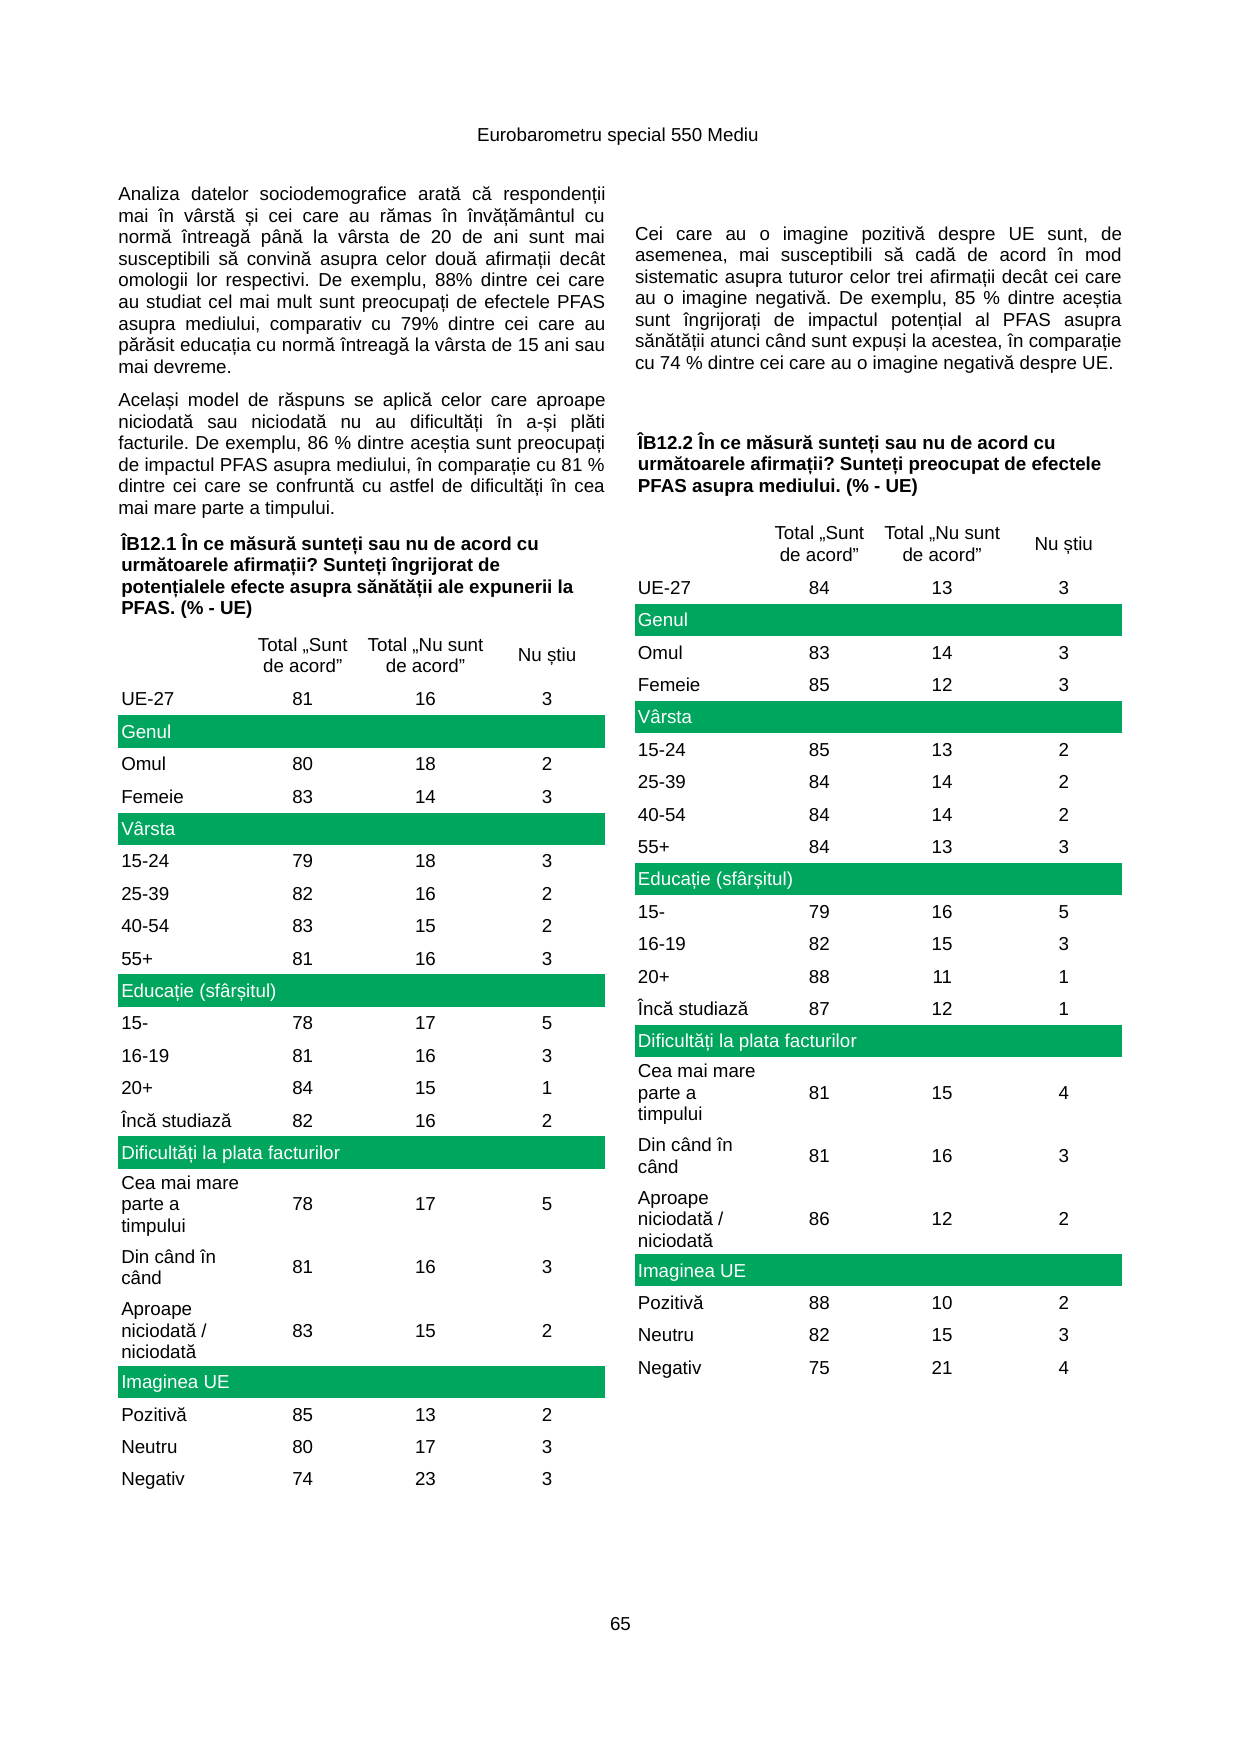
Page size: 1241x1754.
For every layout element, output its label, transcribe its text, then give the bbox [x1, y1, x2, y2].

table_cell 13 [362, 1398, 488, 1430]
table_cell Aproape niciodată / niciodată [635, 1184, 759, 1254]
table_cell 2 [1005, 766, 1122, 798]
table_cell 16-19 [118, 1039, 243, 1072]
table_cell 17 [362, 1430, 488, 1463]
table_cell 55+ [635, 830, 759, 863]
table_cell 79 [759, 895, 879, 928]
table_cell 82 [243, 1104, 362, 1136]
table_cell 83 [243, 910, 362, 942]
table_cell Pozitivă [118, 1398, 243, 1430]
table_cell Total „Nu sunt de acord” [362, 627, 488, 683]
table_cell 25-39 [118, 877, 243, 909]
table_cell 83 [759, 636, 879, 668]
table_cell 13 [879, 830, 1005, 863]
table_cell 80 [243, 748, 362, 780]
table_cell UE-27 [635, 571, 759, 604]
text Același model de răspuns se aplică celor care aproape niciodată sau niciodată nu au dificultăți în a-și plăti facturile. De exemplu, 86 % dintre aceștia sunt preocupați de impactul PFAS asupra mediului, în comparație cu 81 % dintre cei care se confruntă cu astfel de dificultăți în cea mai mare parte a timpului. [118, 389, 605, 518]
table_cell 15 [879, 1319, 1005, 1351]
table_cell 3 [488, 1039, 605, 1072]
table_cell 12 [879, 993, 1005, 1025]
table_cell 11 [879, 960, 1005, 992]
table_cell Nu știu [1005, 515, 1122, 571]
table_cell 3 [488, 1239, 605, 1295]
table_cell 18 [362, 845, 488, 877]
table_cell Total „Nu sunt de acord” [879, 515, 1005, 571]
table_cell Negativ [635, 1351, 759, 1384]
table_cell 5 [488, 1169, 605, 1239]
table_cell 14 [879, 766, 1005, 798]
table_cell 15- [635, 895, 759, 928]
table_cell 4 [1005, 1351, 1122, 1384]
table_cell 16 [362, 1039, 488, 1072]
table_cell 3 [488, 683, 605, 715]
table_cell 75 [759, 1351, 879, 1384]
table_cell 18 [362, 748, 488, 780]
table_cell [118, 627, 243, 683]
table_cell 1 [488, 1072, 605, 1104]
table_cell 13 [879, 733, 1005, 766]
table_cell 3 [488, 1463, 605, 1495]
table_cell Vârsta [118, 813, 605, 845]
table_header ÎB12.1 În ce măsură sunteți sau nu de acord cu următoarele afirmații? Sunteți îngrijorat de potențialele efecte asupra sănătății ale expunerii la PFAS. (% - UE) [118, 524, 605, 627]
table_cell 55+ [118, 942, 243, 974]
table_cell 74 [243, 1463, 362, 1495]
table_cell [635, 515, 759, 571]
table_cell Genul [635, 604, 1122, 636]
table_cell UE-27 [118, 683, 243, 715]
table_cell 40-54 [118, 910, 243, 942]
table_cell 84 [759, 571, 879, 604]
table_cell 3 [488, 780, 605, 812]
table_cell 3 [1005, 1319, 1122, 1351]
table_cell 88 [759, 960, 879, 992]
table_cell 84 [759, 830, 879, 863]
table_cell Imaginea UE [635, 1254, 1122, 1286]
table_cell 78 [243, 1007, 362, 1039]
table_cell 82 [759, 1319, 879, 1351]
table_cell 17 [362, 1169, 488, 1239]
table_cell 1 [1005, 960, 1122, 992]
table_cell 16 [362, 1104, 488, 1136]
table_cell 15- [118, 1007, 243, 1039]
table_header ÎB12.2 În ce măsură sunteți sau nu de acord cu următoarele afirmații? Sunteți preocupat de efectele PFAS asupra mediului. (% - UE) [635, 413, 1122, 515]
table_cell 15 [362, 1072, 488, 1104]
table_cell 85 [243, 1398, 362, 1430]
table_cell 86 [759, 1184, 879, 1254]
table_cell 16 [362, 942, 488, 974]
table_cell Pozitivă [635, 1286, 759, 1319]
text Analiza datelor sociodemografice arată că respondenții mai în vârstă și cei care au rămas în învățământul cu normă întreagă până la vârsta de 20 de ani sunt mai susceptibili să convină asupra celor două afirmații decât omologii lor respectivi. De exemplu, 88% dintre cei care au studiat cel mai mult sunt preocupați de efectele PFAS asupra mediului, comparativ cu 79% dintre cei care au părăsit educația cu normă întreagă la vârsta de 15 ani sau mai devreme. [118, 183, 605, 377]
table_cell 3 [488, 942, 605, 974]
table_cell 3 [488, 845, 605, 877]
table_cell 3 [1005, 830, 1122, 863]
table_cell 83 [243, 1295, 362, 1366]
table_cell 3 [1005, 636, 1122, 668]
table_cell 10 [879, 1286, 1005, 1319]
table_cell 85 [759, 733, 879, 766]
table_cell Genul [118, 715, 605, 748]
table_cell 2 [488, 1398, 605, 1430]
table_cell 2 [1005, 733, 1122, 766]
table_cell 12 [879, 669, 1005, 701]
table_cell 81 [759, 1057, 879, 1128]
table_cell 2 [1005, 1286, 1122, 1319]
table_cell Cea mai mare parte a timpului [635, 1057, 759, 1128]
table_cell 79 [243, 845, 362, 877]
table_cell 21 [879, 1351, 1005, 1384]
table_cell 2 [488, 910, 605, 942]
table_cell 16 [362, 683, 488, 715]
table_cell 2 [1005, 798, 1122, 830]
table_cell 15-24 [635, 733, 759, 766]
table_cell 23 [362, 1463, 488, 1495]
table_cell Omul [635, 636, 759, 668]
table_cell Neutru [635, 1319, 759, 1351]
table_cell 14 [362, 780, 488, 812]
table_cell 25-39 [635, 766, 759, 798]
table_cell 87 [759, 993, 879, 1025]
table_cell Neutru [118, 1430, 243, 1463]
table_cell 16 [362, 1239, 488, 1295]
table_cell 12 [879, 1184, 1005, 1254]
table_cell 4 [1005, 1057, 1122, 1128]
table_cell 2 [488, 877, 605, 909]
table_cell 16 [879, 895, 1005, 928]
table_cell Din când în când [635, 1128, 759, 1183]
table_cell 15-24 [118, 845, 243, 877]
table_cell 78 [243, 1169, 362, 1239]
table_cell Femeie [118, 780, 243, 812]
table_cell 82 [759, 928, 879, 960]
table_cell Aproape niciodată / niciodată [118, 1295, 243, 1366]
table_cell 5 [1005, 895, 1122, 928]
table_cell Vârsta [635, 701, 1122, 733]
table_cell 1 [1005, 993, 1122, 1025]
table_cell Femeie [635, 669, 759, 701]
table_cell Încă studiază [118, 1104, 243, 1136]
table_cell 20+ [118, 1072, 243, 1104]
table_cell Din când în când [118, 1239, 243, 1295]
table_cell Omul [118, 748, 243, 780]
table_cell 3 [1005, 928, 1122, 960]
table_cell Educație (sfârșitul) [118, 974, 605, 1007]
table_cell 15 [879, 1057, 1005, 1128]
table_cell 80 [243, 1430, 362, 1463]
table_cell 16 [879, 1128, 1005, 1183]
table_cell 14 [879, 636, 1005, 668]
table_cell 15 [362, 1295, 488, 1366]
table_cell 15 [879, 928, 1005, 960]
table_cell 17 [362, 1007, 488, 1039]
table_cell Total „Sunt de acord” [243, 627, 362, 683]
table_cell 84 [243, 1072, 362, 1104]
table_cell 16 [362, 877, 488, 909]
table_cell 15 [362, 910, 488, 942]
table_cell 16-19 [635, 928, 759, 960]
table_cell 2 [1005, 1184, 1122, 1254]
table_cell 81 [243, 942, 362, 974]
table_cell 84 [759, 766, 879, 798]
table_cell 40-54 [635, 798, 759, 830]
table_cell Imaginea UE [118, 1366, 605, 1398]
table_cell 2 [488, 748, 605, 780]
table_cell Educație (sfârșitul) [635, 863, 1122, 895]
table_cell 3 [1005, 1128, 1122, 1183]
table_cell 84 [759, 798, 879, 830]
table_cell Dificultăți la plata facturilor [118, 1136, 605, 1169]
table_cell 2 [488, 1104, 605, 1136]
table_cell 20+ [635, 960, 759, 992]
table_cell 82 [243, 877, 362, 909]
table_cell 83 [243, 780, 362, 812]
table_cell 2 [488, 1295, 605, 1366]
table_cell 81 [759, 1128, 879, 1183]
table_cell 81 [243, 1039, 362, 1072]
table_cell 3 [1005, 669, 1122, 701]
table_cell Încă studiază [635, 993, 759, 1025]
table_cell 3 [488, 1430, 605, 1463]
table_cell Nu știu [488, 627, 605, 683]
table_cell 88 [759, 1286, 879, 1319]
table_cell 5 [488, 1007, 605, 1039]
table_cell 14 [879, 798, 1005, 830]
table_cell 81 [243, 683, 362, 715]
table_cell 13 [879, 571, 1005, 604]
table_cell Cea mai mare parte a timpului [118, 1169, 243, 1239]
table_cell 3 [1005, 571, 1122, 604]
table_cell 85 [759, 669, 879, 701]
table_cell Total „Sunt de acord” [759, 515, 879, 571]
table_cell Negativ [118, 1463, 243, 1495]
table_cell Dificultăți la plata facturilor [635, 1025, 1122, 1057]
table_cell 81 [243, 1239, 362, 1295]
text Cei care au o imagine pozitivă despre UE sunt, de asemenea, mai susceptibili să cadă de acord în mod sistematic asupra tuturor celor trei afirmații decât cei care au o imagine negativă. De exemplu, 85 % dintre aceștia sunt îngrijorați de impactul potențial al PFAS asupra sănătății atunci când sunt expuși la acestea, în comparație cu 74 % dintre cei care au o imagine negativă despre UE. [635, 222, 1122, 373]
